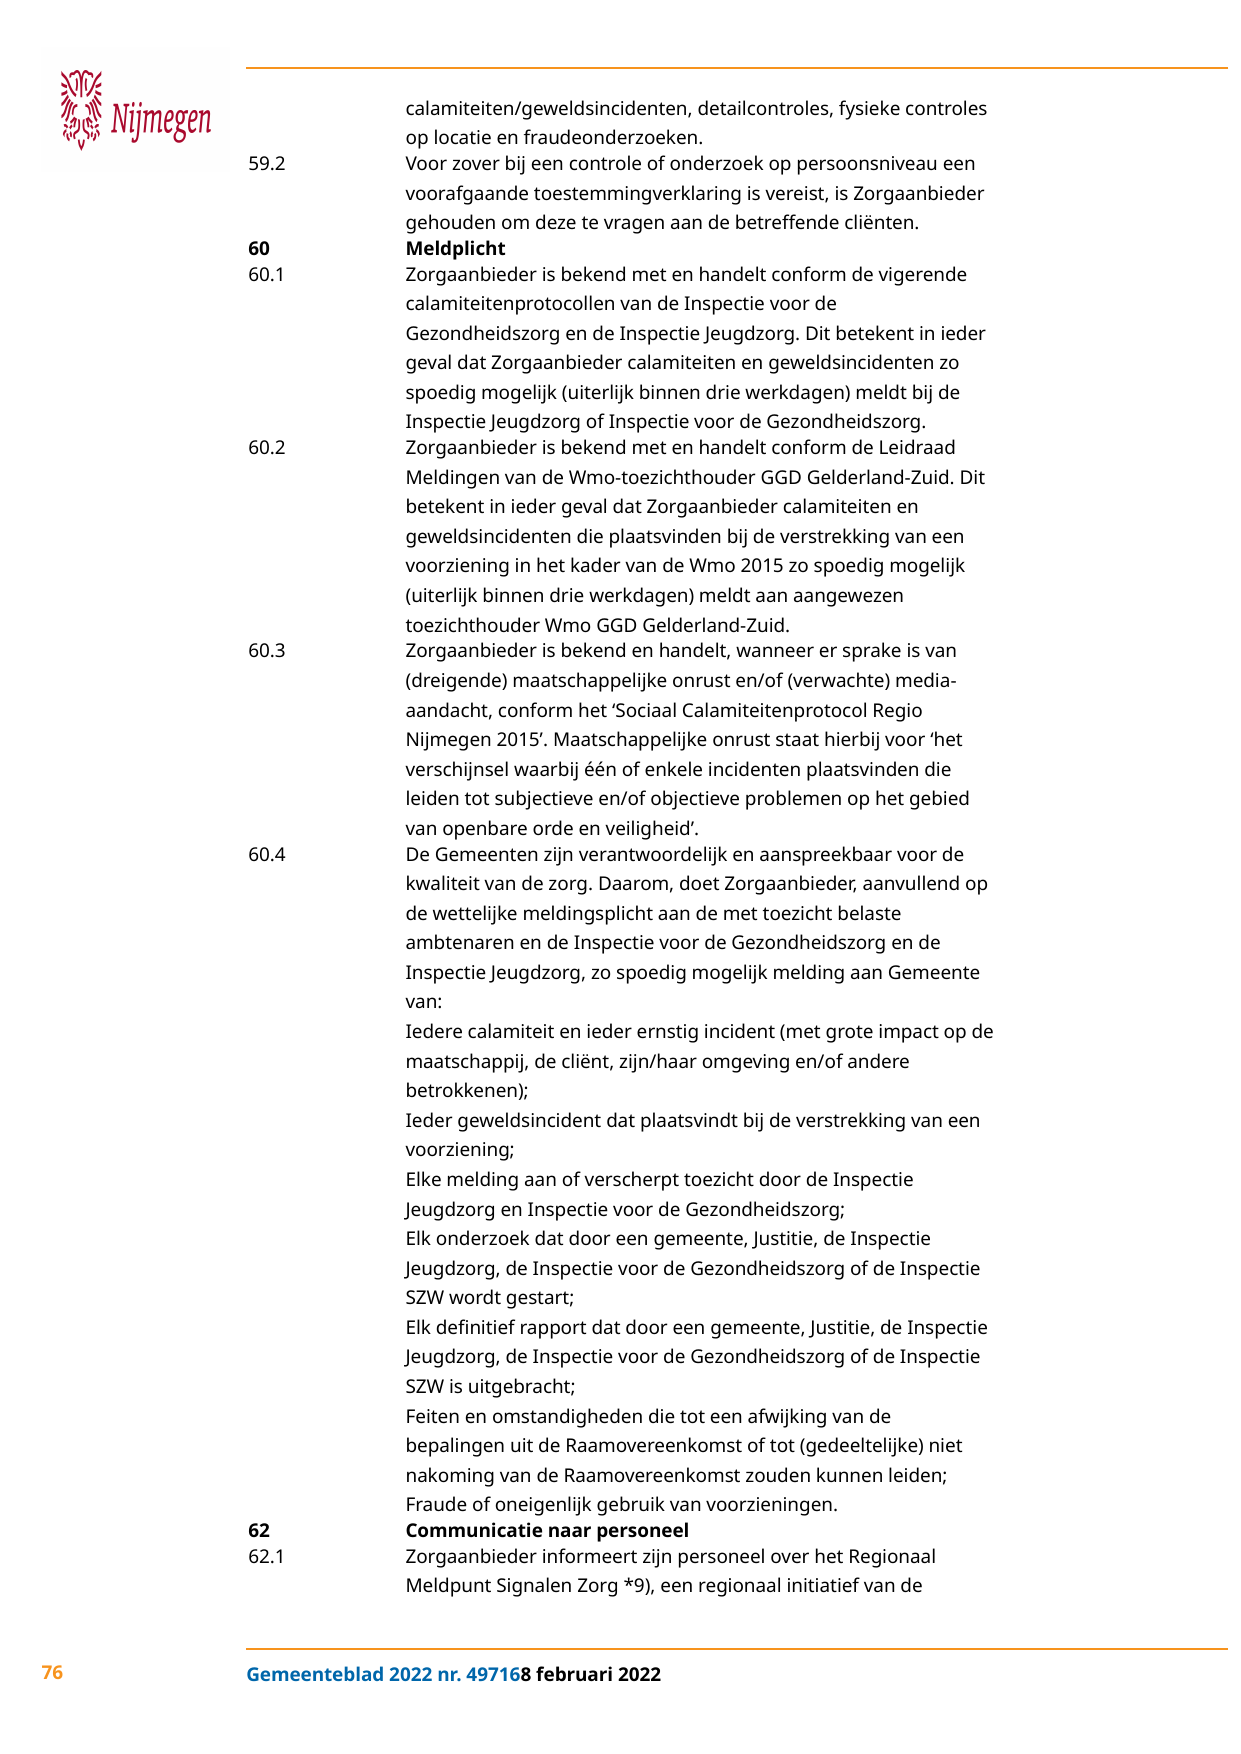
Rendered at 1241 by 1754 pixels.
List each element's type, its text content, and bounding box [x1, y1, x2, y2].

table_cell Communicatie naar personeel [405, 1518, 994, 1543]
table_cell calamiteiten/geweldsincidenten, detailcontroles, fysieke controles op locatie en fraudeonderzoeken. [405, 95, 994, 150]
table_cell 59.2 [248, 150, 405, 235]
table_cell 60.4 [248, 841, 405, 1517]
table_cell [248, 95, 405, 150]
table_cell 62 [248, 1518, 405, 1543]
table_cell Voor zover bij een controle of onderzoek op persoonsniveau een voorafgaande toestemmingverklaring is vereist, is Zorgaanbieder gehouden om deze te vragen aan de betreffende cliënten. [405, 150, 994, 235]
table_cell Zorgaanbieder informeert zijn personeel over het Regionaal Meldpunt Signalen Zorg *9), een regionaal initiatief van de [405, 1543, 994, 1598]
picture [41, 47, 231, 172]
table_cell Zorgaanbieder is bekend met en handelt conform de Leidraad Meldingen van de Wmo-toezichthouder GGD Gelderland-Zuid. Dit betekent in ieder geval dat Zorgaanbieder calamiteiten en geweldsincidenten die plaatsvinden bij de verstrekking van een voorziening in het kader van de Wmo 2015 zo spoedig mogelijk (uiterlijk binnen drie werkdagen) meldt aan aangewezen toezichthouder Wmo GGD Gelderland-Zuid. [405, 434, 994, 638]
table_cell 62.1 [248, 1543, 405, 1598]
table_cell 60.3 [248, 638, 405, 841]
table_cell Meldplicht [405, 235, 994, 261]
table_cell Zorgaanbieder is bekend en handelt, wanneer er sprake is van (dreigende) maatschappelijke onrust en/of (verwachte) media-aandacht, conform het ‘Sociaal Calamiteitenprotocol Regio Nijmegen 2015’. Maatschappelijke onrust staat hierbij voor ‘het verschijnsel waarbij één of enkele incidenten plaatsvinden die leiden tot subjectieve en/of objectieve problemen op het gebied van openbare orde en veiligheid’. [405, 638, 994, 841]
table_cell 60.1 [248, 261, 405, 434]
table_cell 60 [248, 235, 405, 261]
table_cell 60.2 [248, 434, 405, 638]
table_cell De Gemeenten zijn verantwoordelijk en aanspreekbaar voor de kwaliteit van de zorg. Daarom, doet Zorgaanbieder, aanvullend op de wettelijke meldingsplicht aan de met toezicht belaste ambtenaren en de Inspectie voor de Gezondheidszorg en de Inspectie Jeugdzorg, zo spoedig mogelijk melding aan Gemeente van: Iedere calamiteit en ieder ernstig incident (met grote impact op de maatschappij, de cliënt, zijn/haar omgeving en/of andere betrokkenen); Ieder geweldsincident dat plaatsvindt bij de verstrekking van een voorziening; Elke melding aan of verscherpt toezicht door de Inspectie Jeugdzorg en Inspectie voor de Gezondheidszorg; Elk onderzoek dat door een gemeente, Justitie, de Inspectie Jeugdzorg, de Inspectie voor de Gezondheidszorg of de Inspectie SZW wordt gestart; Elk definitief rapport dat door een gemeente, Justitie, de Inspectie Jeugdzorg, de Inspectie voor de Gezondheidszorg of de Inspectie SZW is uitgebracht; Feiten en omstandigheden die tot een afwijking van de bepalingen uit de Raamovereenkomst of tot (gedeeltelijke) niet nakoming van de Raamovereenkomst zouden kunnen leiden; Fraude of oneigenlijk gebruik van voorzieningen. [405, 841, 994, 1517]
table_cell Zorgaanbieder is bekend met en handelt conform de vigerende calamiteitenprotocollen van de Inspectie voor de Gezondheidszorg en de Inspectie Jeugdzorg. Dit betekent in ieder geval dat Zorgaanbieder calamiteiten en geweldsincidenten zo spoedig mogelijk (uiterlijk binnen drie werkdagen) meldt bij de Inspectie Jeugdzorg of Inspectie voor de Gezondheidszorg. [405, 261, 994, 434]
